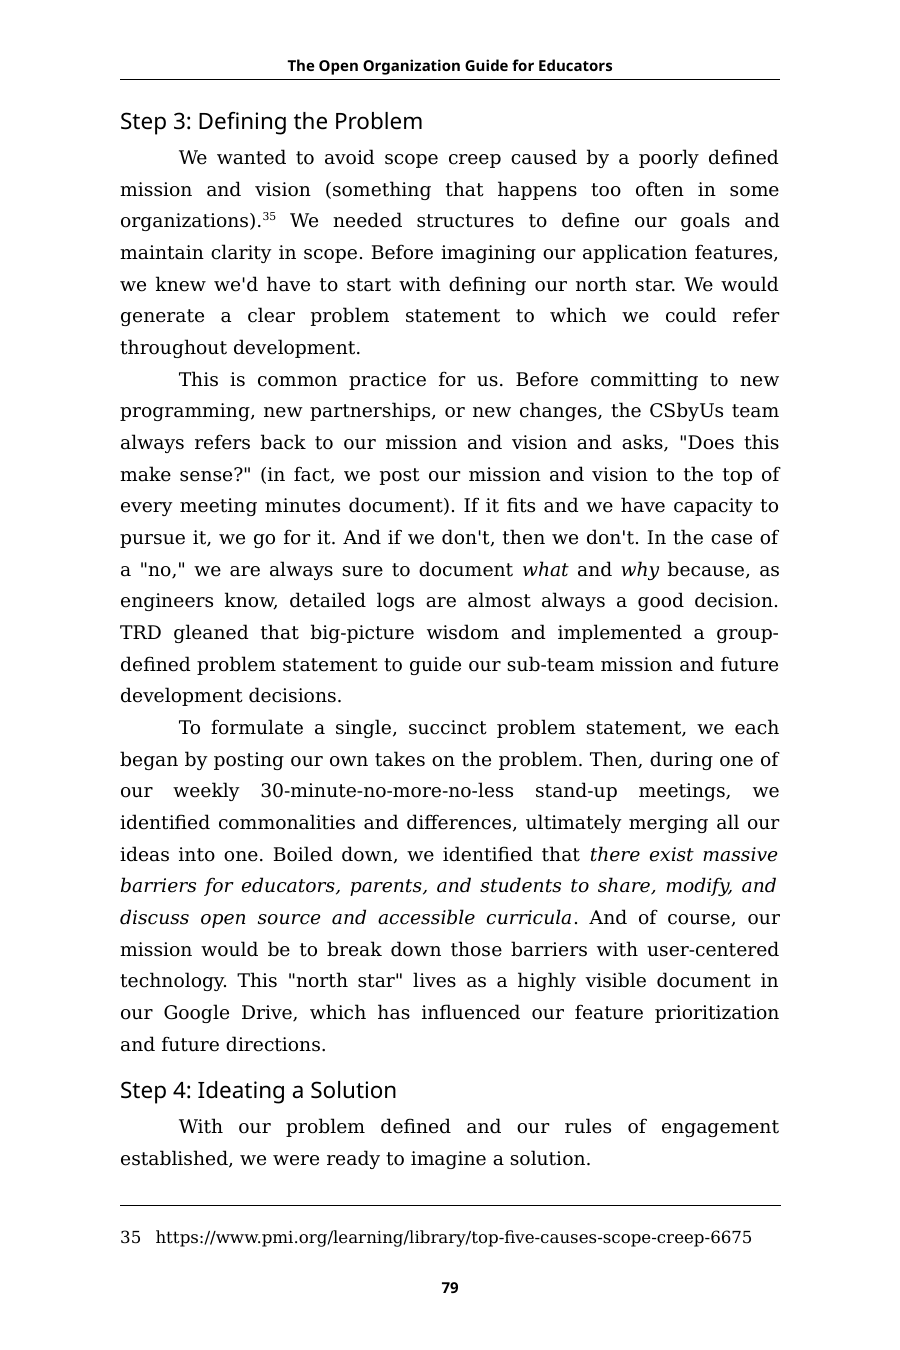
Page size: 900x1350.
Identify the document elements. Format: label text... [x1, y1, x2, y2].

text With our problem defined and our rules of engagement established, we were ready to imagine a solution. [120, 1116, 780, 1170]
subtitle Step 4: Ideating a Solution [120, 1078, 780, 1104]
text This is common practice for us. Before committing to new programming, new partnerships, or new changes, the CSbyUs team always refers back to our mission and vision and asks, "Does this make sense?" (in fact, we post our mission and vision to the top of every meeting minutes document). If it fits and we have capacity to pursue it, we go for it. And if we don't, then we don't. In the case of a "no," we are always sure to document what and why because, as engineers know, detailed logs are almost always a good decision. TRD gleaned that big-picture wisdom and implemented a group-defined problem statement to guide our sub-team mission and future development decisions. [120, 369, 780, 707]
text We wanted to avoid scope creep caused by a poorly defined mission and vision (something that happens too often in some organizations). We needed structures to define our goals and maintain clarity in scope. Before imagining our application features, we knew we'd have to start with defining our north star. We would generate a clear problem statement to which we could refer throughout development. [120, 147, 780, 359]
text https://www.pmi.org/learning/library/top-five-causes-scope-creep-6675 [120, 1228, 780, 1247]
subtitle Step 3: Defining the Problem [120, 109, 780, 135]
text To formulate a single, succinct problem statement, we each began by posting our own takes on the problem. Then, during one of our weekly 30-minute-no-more-no-less stand-up meetings, we identified commonalities and differences, ultimately merging all our ideas into one. Boiled down, we identified that there exist massive barriers for educators, parents, and students to share, modify, and discuss open source and accessible curricula. And of course, our mission would be to break down those barriers with user-centered technology. This "north star" lives as a highly visible document in our Google Drive, which has influenced our feature prioritization and future directions. [120, 717, 780, 1056]
